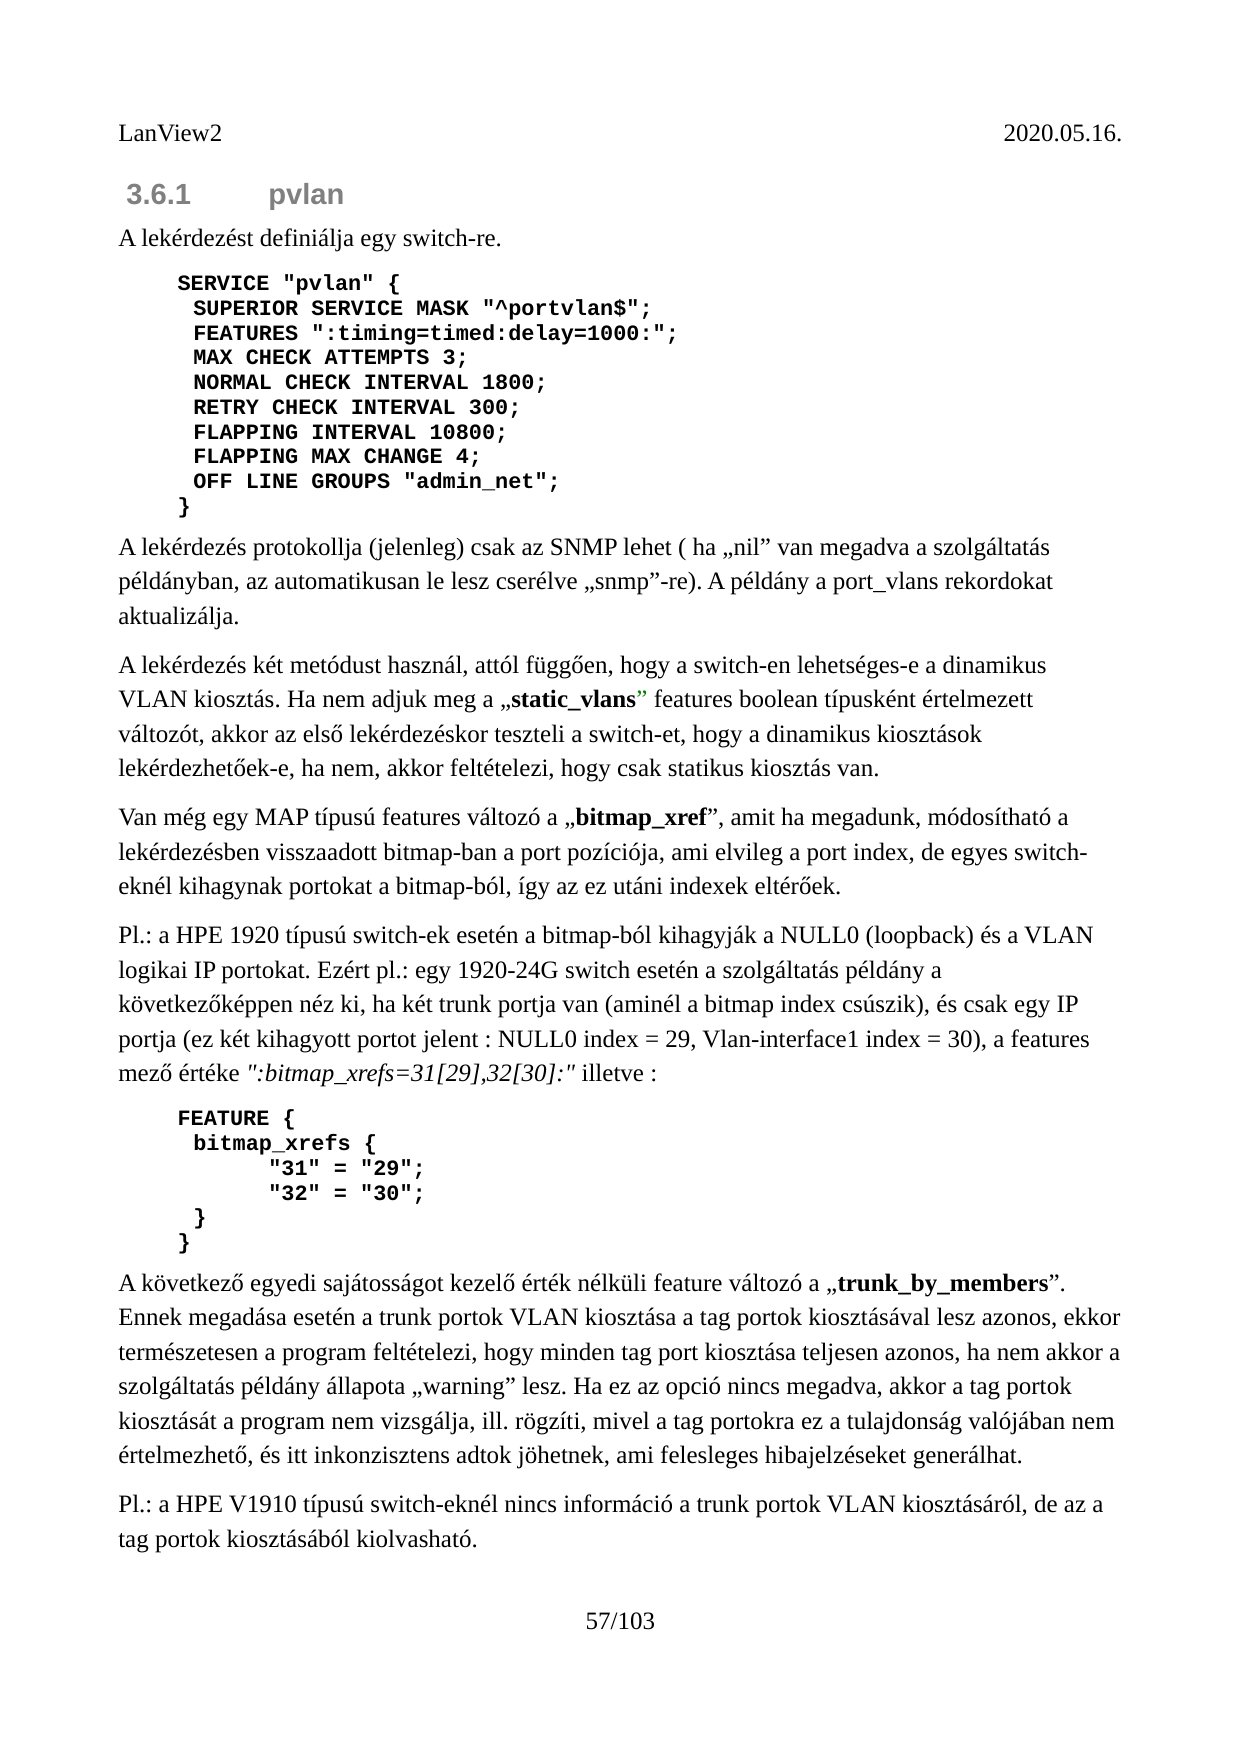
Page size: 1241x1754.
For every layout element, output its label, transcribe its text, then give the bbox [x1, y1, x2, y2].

text FEATURE { bitmap_xrefs { "31" = "29"; "32" = "30"; } } [177, 1107, 1122, 1256]
text A lekérdezés két metódust használ, attól függően, hogy a switch-en lehetséges-e a dinamikus VLAN kiosztás. Ha nem adjuk meg a „static_vlans” features boolean típusként értelmezett változót, akkor az első lekérdezéskor teszteli a switch-et, hogy a dinamikus kiosztások lekérdezhetőek-e, ha nem, akkor feltételezi, hogy csak statikus kiosztás van. [118, 650, 1122, 782]
text Van még egy MAP típusú features változó a „bitmap_xref”, amit ha megadunk, módosítható a lekérdezésben visszaadott bitmap-ban a port pozíciója, ami elvileg a port index, de egyes switch-eknél kihagynak portokat a bitmap-ból, így az ez utáni indexek eltérőek. [118, 802, 1122, 900]
text Pl.: a HPE V1910 típusú switch-eknél nincs információ a trunk portok VLAN kiosztásáról, de az a tag portok kiosztásából kiolvasható. [118, 1489, 1122, 1553]
text A következő egyedi sajátosságot kezelő érték nélküli feature változó a „trunk_by_members”. Ennek megadása esetén a trunk portok VLAN kiosztása a tag portok kiosztásával lesz azonos, ekkor természetesen a program feltételezi, hogy minden tag port kiosztása teljesen azonos, ha nem akkor a szolgáltatás példány állapota „warning” lesz. Ha ez az opció nincs megadva, akkor a tag portok kiosztását a program nem vizsgálja, ill. rögzíti, mivel a tag portokra ez a tulajdonság valójában nem értelmezhető, és itt inkonzisztens adtok jöhetnek, ami felesleges hibajelzéseket generálhat. [118, 1268, 1122, 1469]
text SERVICE "pvlan" { SUPERIOR SERVICE MASK "^portvlan$"; FEATURES ":timing=timed:delay=1000:"; MAX CHECK ATTEMPTS 3; NORMAL CHECK INTERVAL 1800; RETRY CHECK INTERVAL 300; FLAPPING INTERVAL 10800; FLAPPING MAX CHANGE 4; OFF LINE GROUPS "admin_net"; } [177, 272, 1122, 520]
text A lekérdezés protokollja (jelenleg) csak az SNMP lehet ( ha „nil” van megadva a szolgáltatás példányban, az automatikusan le lesz cserélve „snmp”-re). A példány a port_vlans rekordokat aktualizálja. [118, 532, 1122, 629]
text Pl.: a HPE 1920 típusú switch-ek esetén a bitmap-ból kihagyják a NULL0 (loopback) és a VLAN logikai IP portokat. Ezért pl.: egy 1920-24G switch esetén a szolgáltatás példány a következőképpen néz ki, ha két trunk portja van (aminél a bitmap index csúszik), és csak egy IP portja (ez két kihagyott portot jelent : NULL0 index = 29, Vlan-interface1 index = 30), a features mező értéke ":bitmap_xrefs=31[29],32[30]:" illetve : [118, 920, 1122, 1087]
text A lekérdezést definiálja egy switch-re. [118, 223, 1122, 252]
subtitle pvlan [118, 177, 1122, 211]
